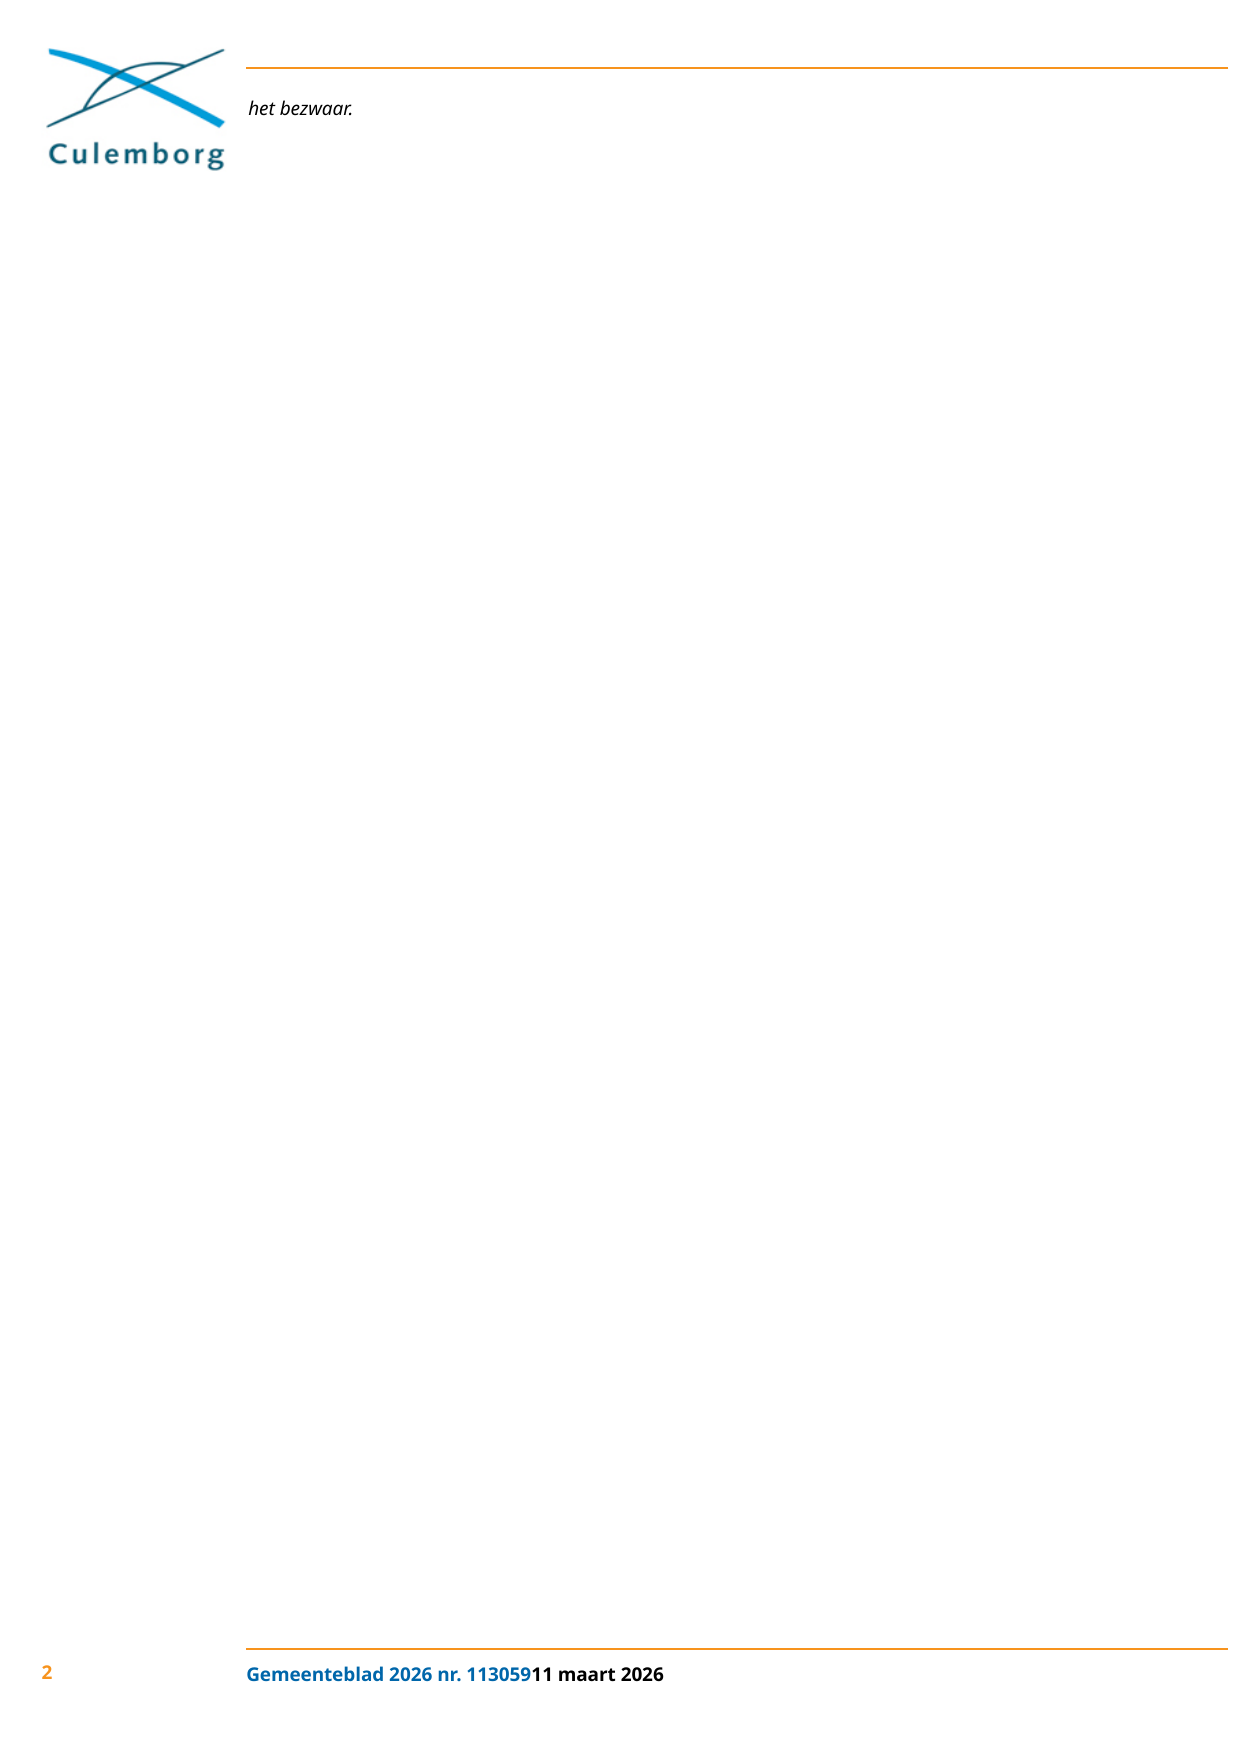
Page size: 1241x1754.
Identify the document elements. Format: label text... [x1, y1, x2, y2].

picture [41, 47, 231, 172]
text het bezwaar. [248, 95, 1152, 121]
